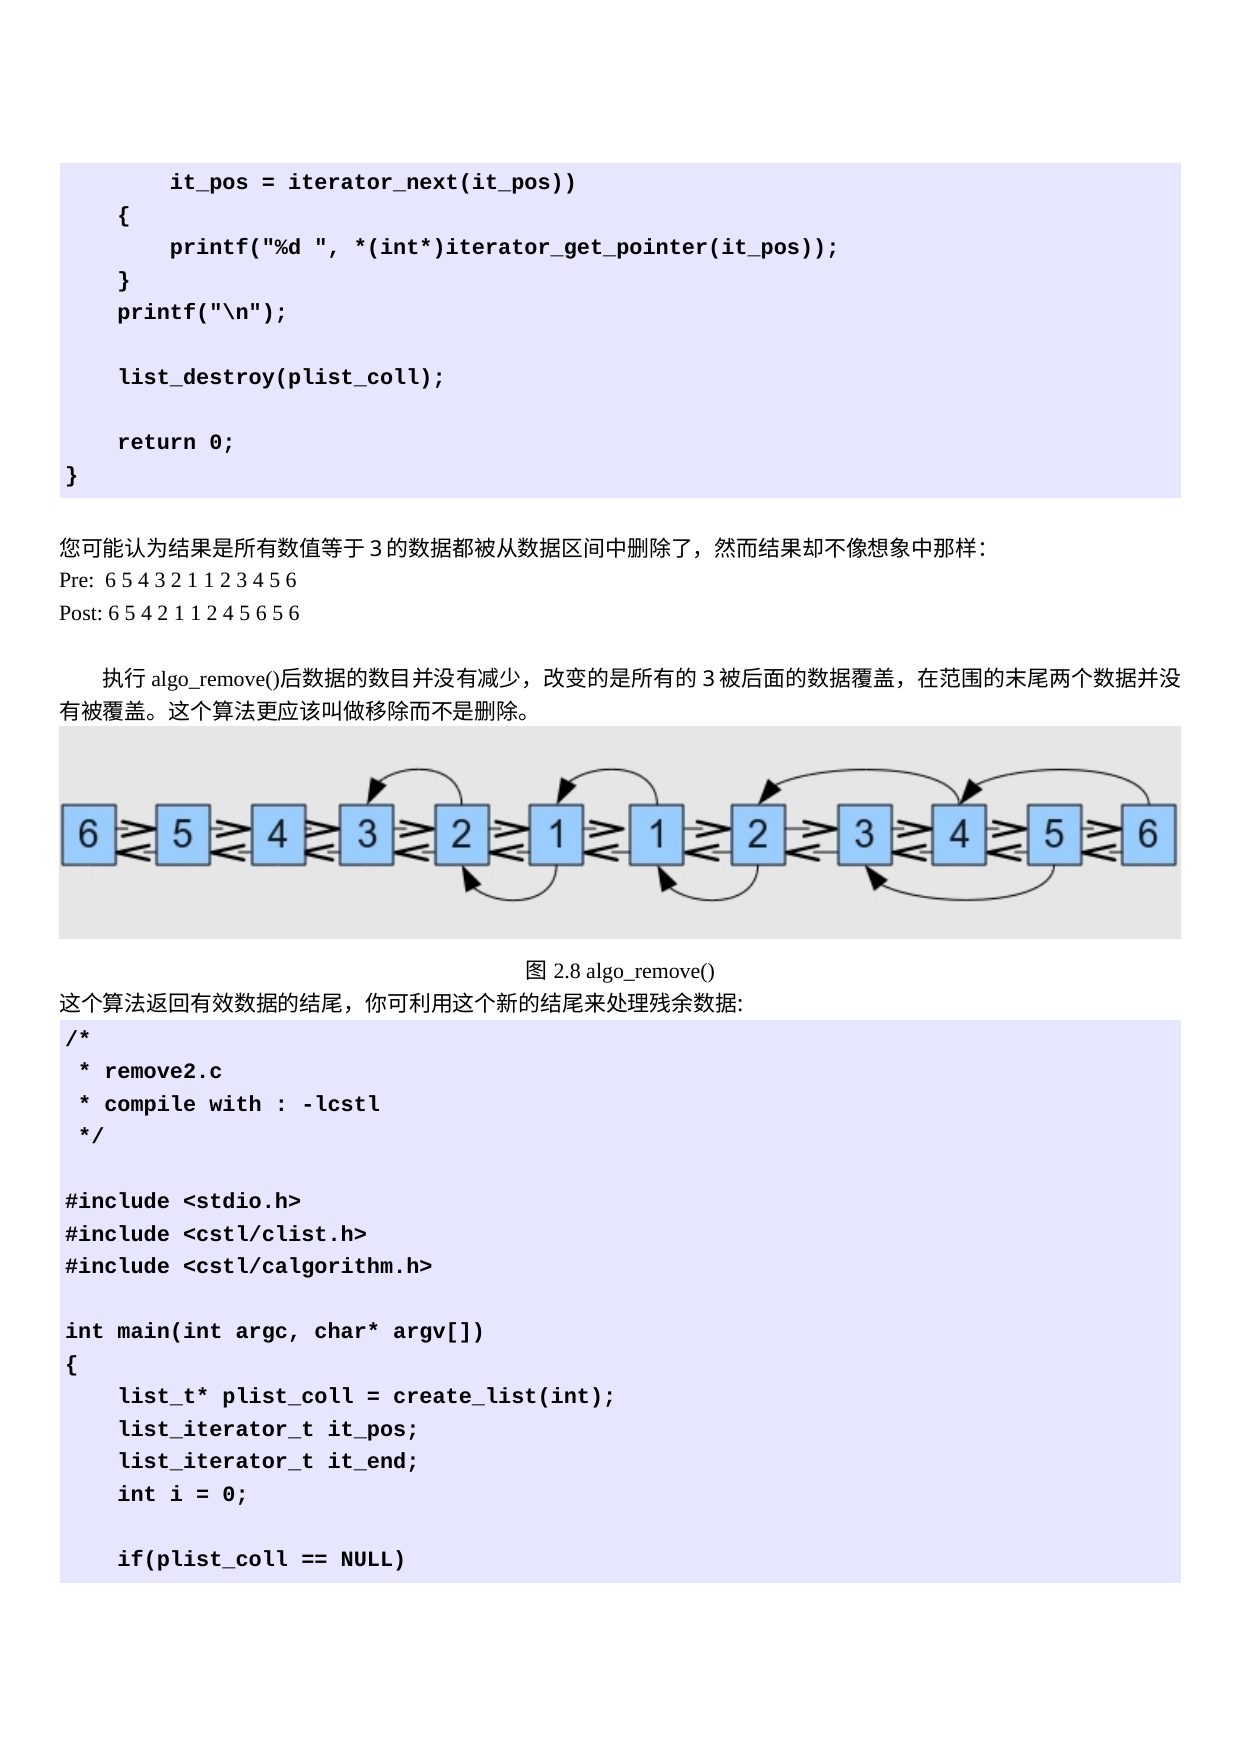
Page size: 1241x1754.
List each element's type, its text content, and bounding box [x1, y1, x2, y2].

text Pre: 6 5 4 3 2 1 1 2 3 4 5 6 [59, 563, 1181, 596]
text Post: 6 5 4 2 1 1 2 4 5 6 5 6 [59, 596, 1181, 628]
text 这个算法返回有效数据的结尾，你可利用这个新的结尾来处理残余数据: [59, 986, 1181, 1018]
text 执行algo_remove()后数据的数目并没有减少，改变的是所有的3被后面的数据覆盖，在范围的末尾两个数据并没有被覆盖。这个算法更应该叫做移除而不是删除。 [59, 661, 1181, 726]
text 图 2.8 algo_remove() [59, 939, 1181, 986]
table_header it_pos = iterator_next(it_pos)) { printf("%d ", *(int*)iterator_get_pointer(it_pos)); } printf("\n"); list_destroy(plist_coll); return 0; } [60, 163, 1181, 498]
table_header /* * remove2.c * compile with : -lcstl */ #include <stdio.h> #include <cstl/clist.h> #include <cstl/calgorithm.h> int main(int argc, char* argv[]) { list_t* plist_coll = create_list(int); list_iterator_t it_pos; list_iterator_t it_end; int i = 0; if(plist_coll == NULL) [60, 1020, 1181, 1583]
picture [58, 726, 1182, 939]
text 您可能认为结果是所有数值等于3的数据都被从数据区间中删除了，然而结果却不像想象中那样： [59, 531, 1181, 563]
